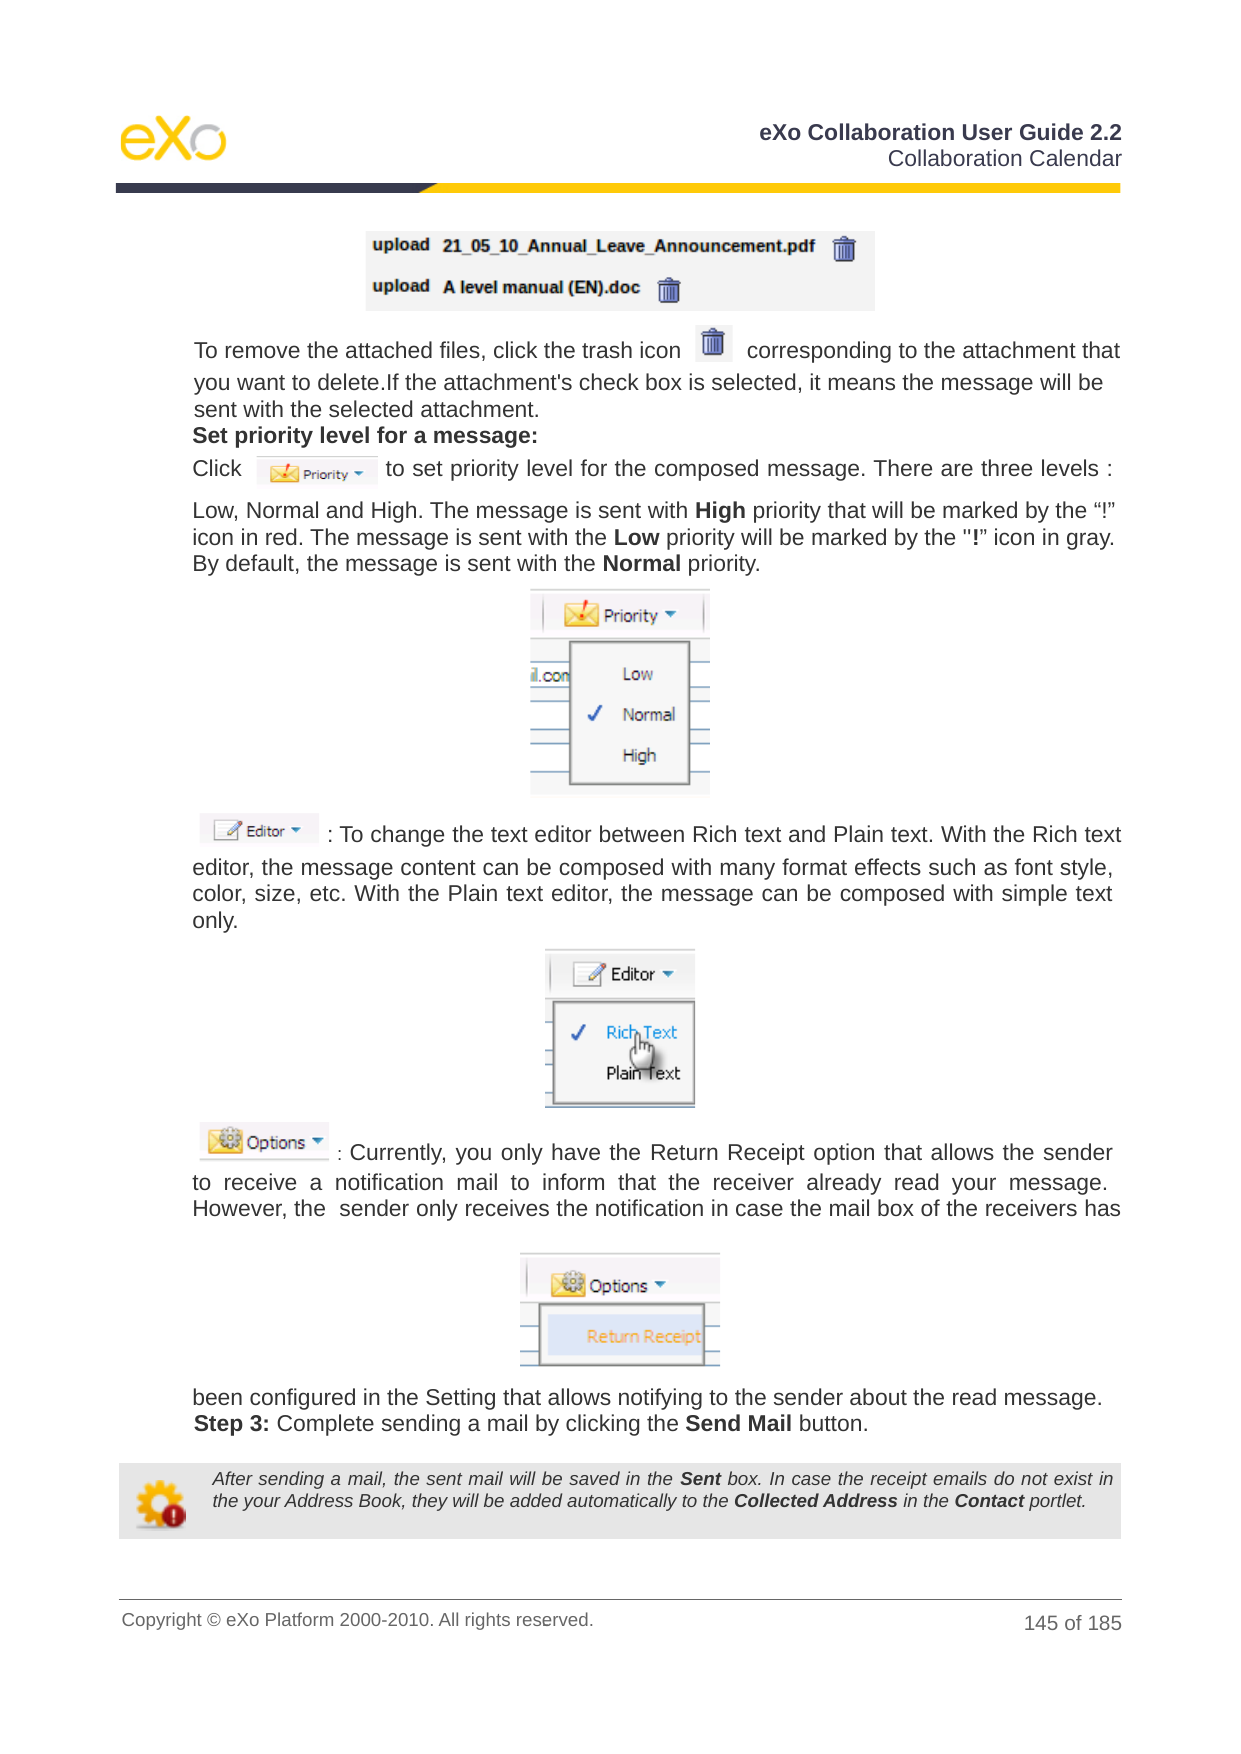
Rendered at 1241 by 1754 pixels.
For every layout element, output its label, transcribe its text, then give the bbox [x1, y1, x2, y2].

picture [256, 455, 378, 490]
picture [115, 183, 1121, 193]
picture [135, 1480, 186, 1531]
table_header [119, 1463, 207, 1539]
picture [520, 1251, 721, 1376]
picture [695, 325, 733, 362]
text Click to set priority level for the composed message. There are three levels : Low, Normal and High. The message is sent with High priority that will be marked by the “!” icon in red. The message is sent with the Low priority will be marked by the ''!” icon in gray. By default, the message is sent with the Normal priority. [118, 448, 1122, 576]
table_header After sending a mail, the sent mail will be saved in the Sent box. In case the receipt emails do not exist in the your Address Book, they will be added automatically to the Collected Address in the Contact portlet. [207, 1463, 1121, 1539]
picture [545, 943, 696, 1108]
picture [120, 115, 227, 161]
picture [530, 583, 710, 798]
list To remove the attached files, click the trash icon corresponding to the attachment that you want to delete.If the attachment's check box is selected, it means the message will be sent with the selected attachment. [156, 223, 1122, 422]
list Step 3: Complete sending a mail by clicking the Send Mail button. [156, 1410, 1122, 1436]
text Set priority level for a message: [118, 422, 1122, 448]
text : To change the text editor between Rich text and Plain text. With the Rich text editor, the message content can be composed with many format effects such as font style, color, size, etc. With the Plain text editor, the message can be composed with simple text only. [118, 847, 1122, 933]
picture [199, 1122, 330, 1162]
picture [365, 231, 875, 311]
text : Currently, you only have the Return Receipt option that allows the sender to receive a notification mail to inform that the receiver already read your message. However, the sender only receives the notification in case the mail box of the receivers has been configured in the Setting that allows notifying to the sender about the read message. [118, 933, 1122, 1410]
picture [199, 812, 320, 847]
